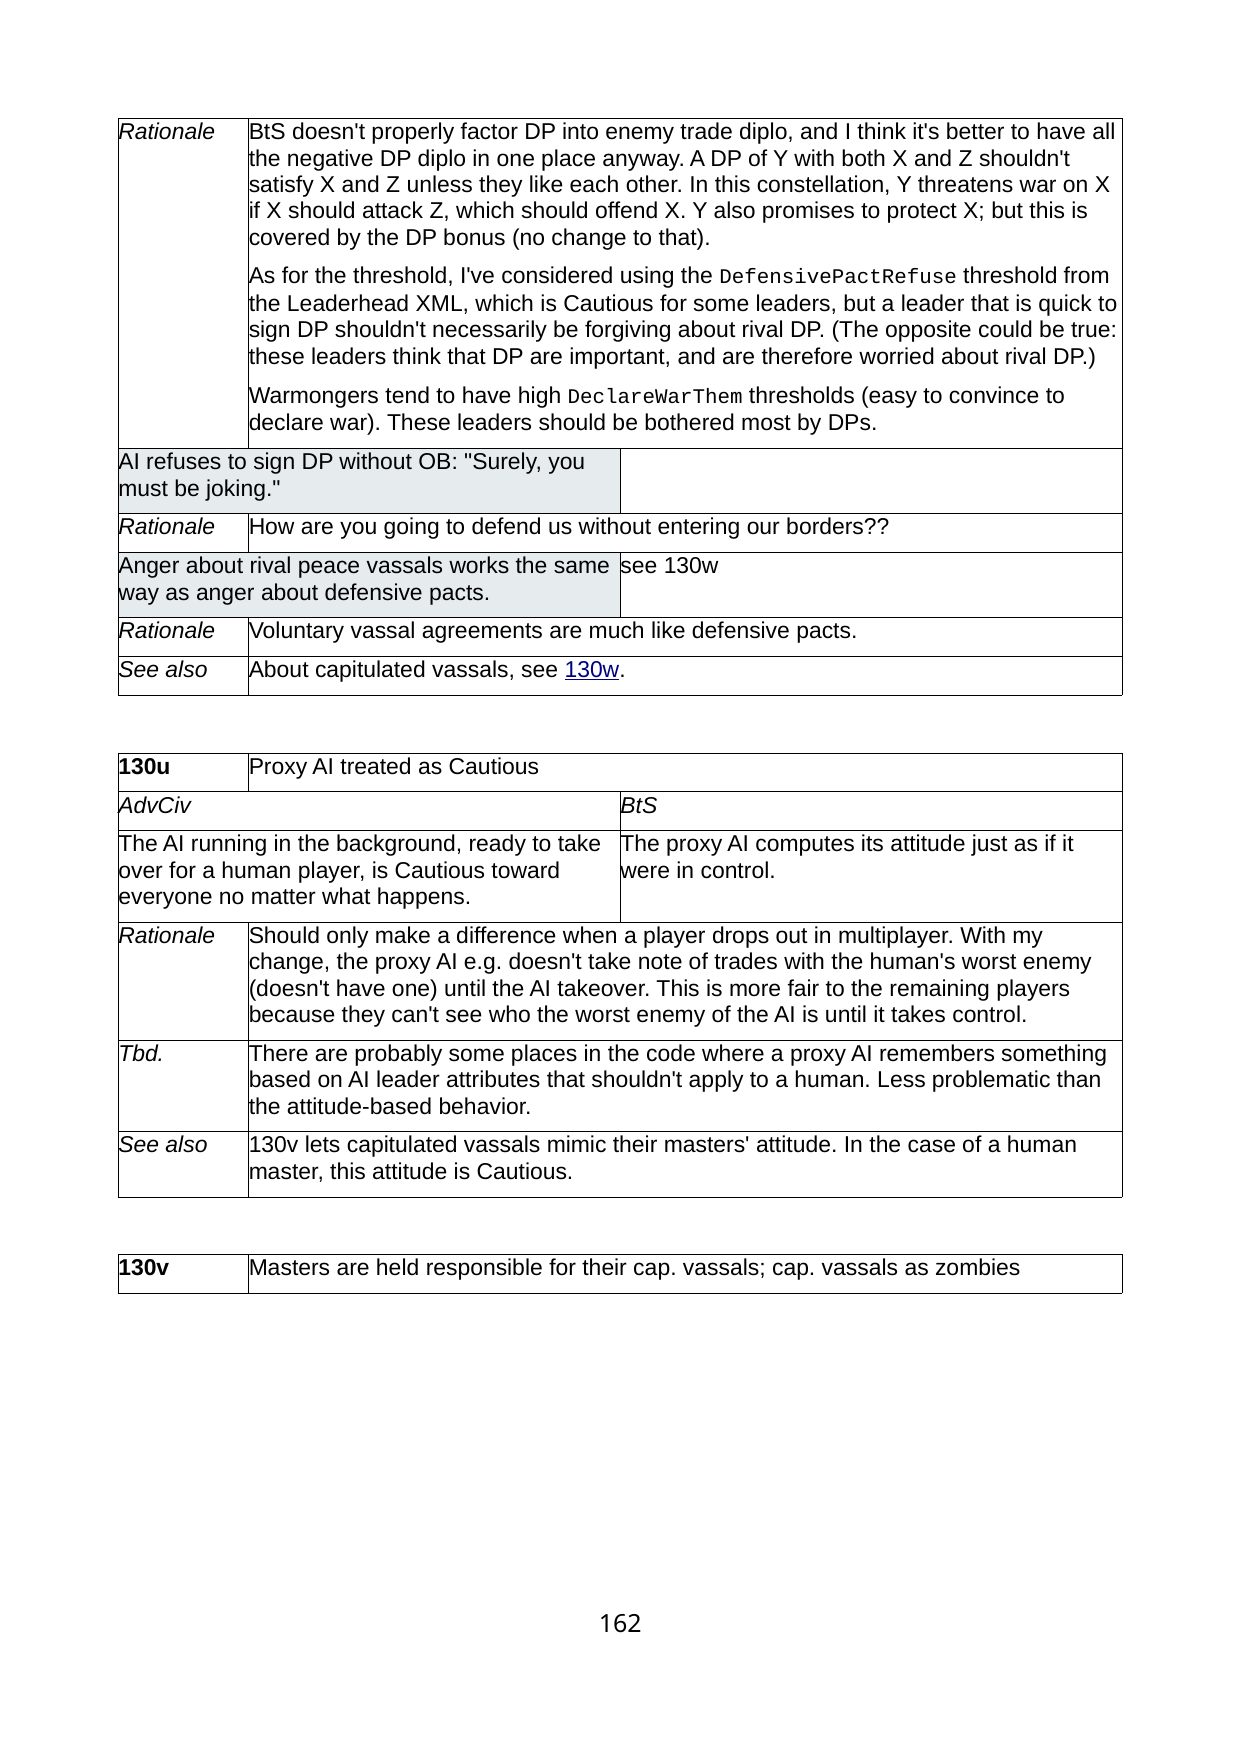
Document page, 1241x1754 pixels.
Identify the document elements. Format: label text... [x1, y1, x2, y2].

table_cell AI refuses to sign DP without OB: "Surely, you must be joking." [119, 449, 620, 513]
table_cell Voluntary vassal agreements are much like defensive pacts. [249, 618, 1122, 656]
table_cell See also [119, 1132, 248, 1197]
table_cell Tbd. [119, 1041, 248, 1131]
table_cell AdvCiv [119, 792, 620, 830]
table_cell BtS [621, 792, 1122, 830]
table_cell Rationale [119, 618, 248, 656]
table_cell There are probably some places in the code where a proxy AI remembers something based on AI leader attributes that shouldn't apply to a human. Less problematic than the attitude-based behavior. [249, 1041, 1122, 1131]
table_cell Rationale [119, 923, 248, 1040]
table_cell see 130w [621, 553, 1122, 617]
table_cell See also [119, 657, 248, 695]
table_cell 130v lets capitulated vassals mimic their masters' attitude. In the case of a human master, this attitude is Cautious. [249, 1132, 1122, 1197]
table_cell Rationale [119, 514, 248, 552]
table_header 130v [119, 1255, 248, 1293]
table_cell [621, 449, 1122, 513]
table_header 130u [119, 754, 248, 791]
table_header Proxy AI treated as Cautious [249, 754, 1122, 791]
table_cell About capitulated vassals, see 130w. [249, 657, 1122, 695]
table_cell BtS doesn't properly factor DP into enemy trade diplo, and I think it's better to have all the negative DP diplo in one place anyway. A DP of Y with both X and Z shouldn't satisfy X and Z unless they like each other. In this constellation, Y threatens war on X if X should attack Z, which should offend X. Y also promises to protect X; but this is covered by the DP bonus (no change to that). As for the threshold, I've considered using the DefensivePactRefuse threshold from the Leaderhead XML, which is Cautious for some leaders, but a leader that is quick to sign DP shouldn't necessarily be forgiving about rival DP. (The opposite could be true: these leaders think that DP are important, and are therefore worried about rival DP.) Warmongers tend to have high DeclareWarThem thresholds (easy to convince to declare war). These leaders should be bothered most by DPs. [249, 119, 1122, 448]
table_cell How are you going to defend us without entering our borders?? [249, 514, 1122, 552]
table_header Masters are held responsible for their cap. vassals; cap. vassals as zombies [249, 1255, 1122, 1293]
table_cell The proxy AI computes its attitude just as if it were in control. [621, 831, 1122, 922]
table_cell Should only make a difference when a player drops out in multiplayer. With my change, the proxy AI e.g. doesn't take note of trades with the human's worst enemy (doesn't have one) until the AI takeover. This is more fair to the remaining players because they can't see who the worst enemy of the AI is until it takes control. [249, 923, 1122, 1040]
table_cell The AI running in the background, ready to take over for a human player, is Cautious toward everyone no matter what happens. [119, 831, 620, 922]
table_cell Anger about rival peace vassals works the same way as anger about defensive pacts. [119, 553, 620, 617]
table_cell Rationale [119, 119, 248, 448]
